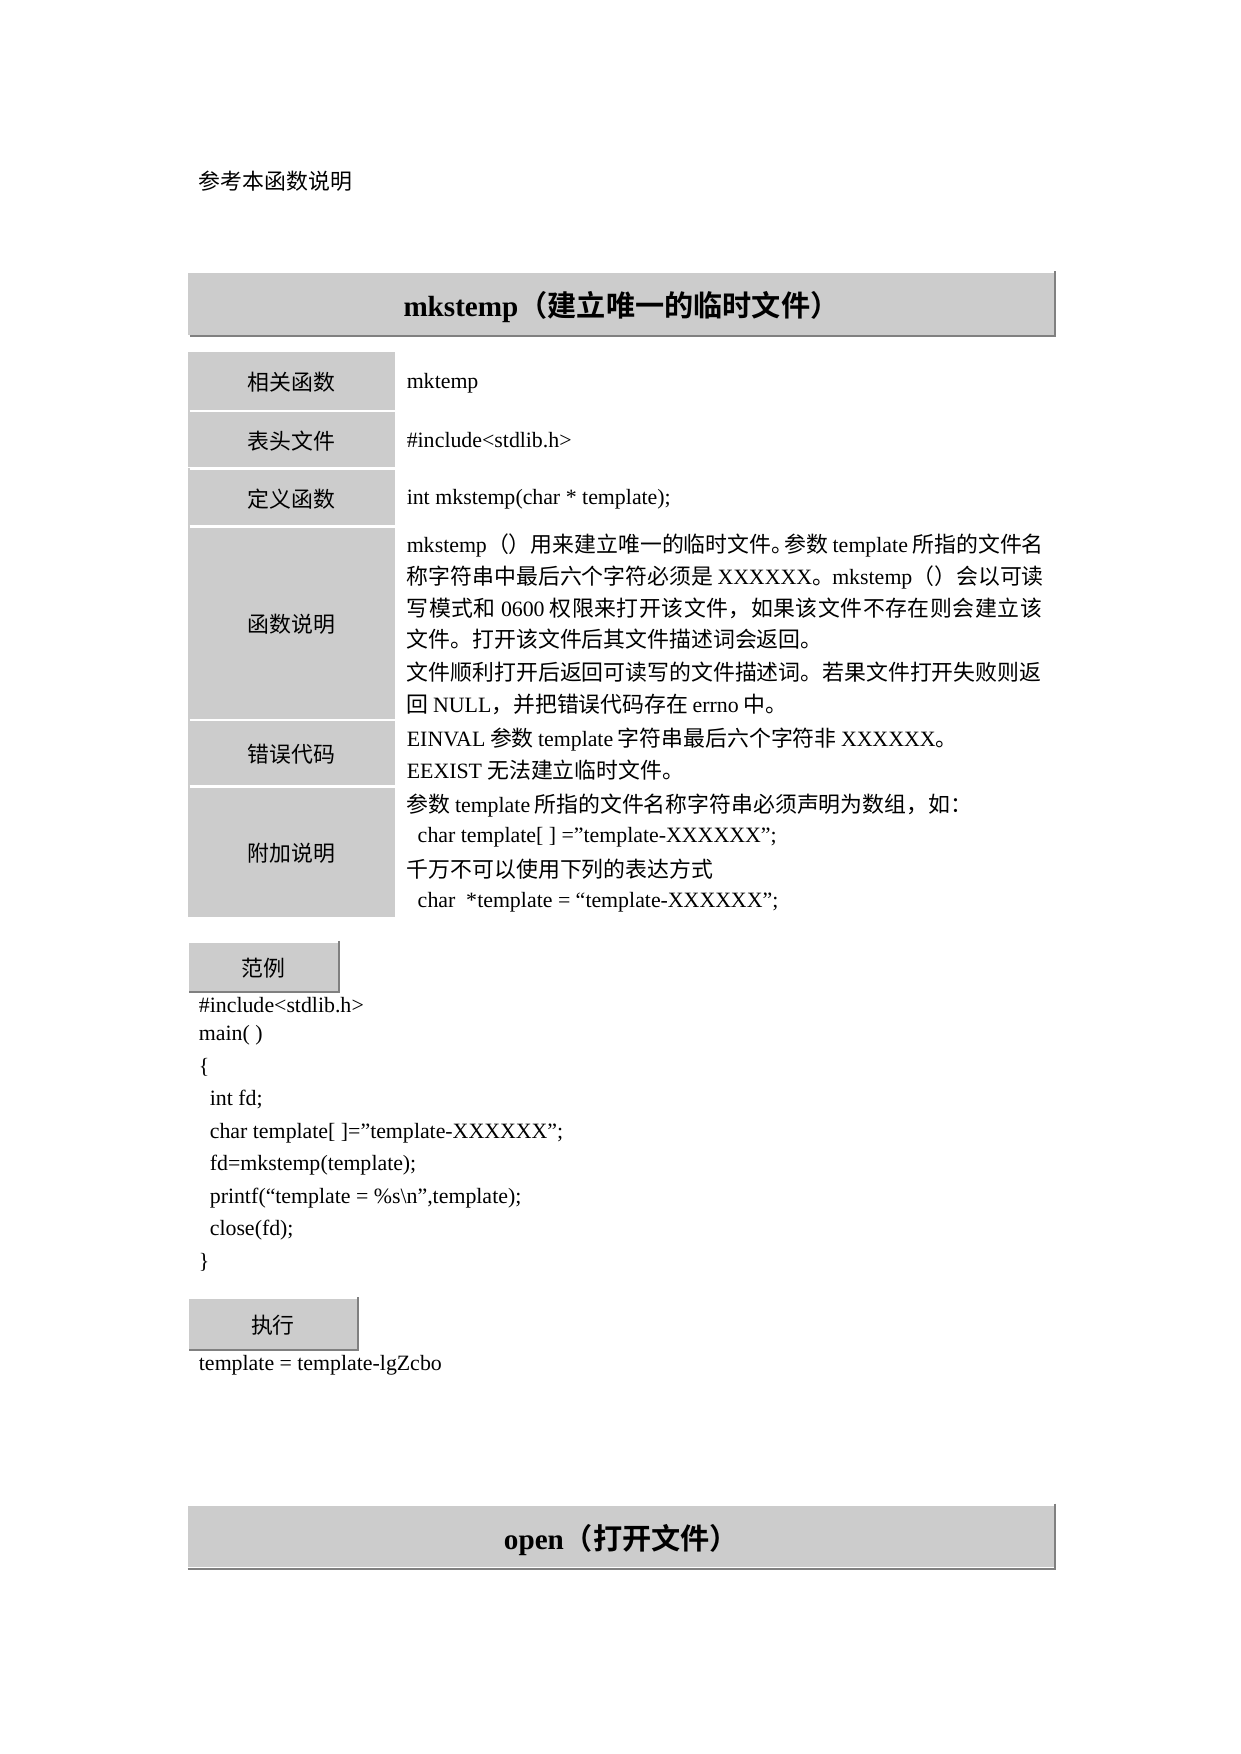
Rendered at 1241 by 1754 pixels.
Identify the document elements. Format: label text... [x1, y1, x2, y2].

table_cell [359, 1297, 1055, 1349]
table_cell [188, 1570, 1055, 1584]
table_cell 相关函数 [188, 352, 395, 410]
table_cell 参数template所指的文件名称字符串必须声明为数组，如： char template[ ] =”template-XXXXXX”; 千万不可以使用下列的表达方式 char *template = “template-XXXXXX”; [395, 785, 1055, 917]
table_cell #include<stdlib.h> [395, 410, 1055, 467]
table_cell [188, 335, 1055, 352]
table_cell int mkstemp(char * template); [395, 468, 1055, 525]
table_cell #include<stdlib.h> main( ) { int fd; char template[ ]=”template-XXXXXX”; fd=mkstemp(template); printf(“template = %s\n”,template); close(fd); } [188, 991, 1055, 1297]
table_cell template = template-lgZcbo [188, 1349, 1055, 1438]
table_cell 执行 [189, 1299, 357, 1349]
table_cell [188, 917, 1055, 941]
table_header mkstemp（建立唯一的临时文件） [188, 273, 1054, 335]
table_cell EINVAL 参数template字符串最后六个字符非XXXXXX。 EEXIST 无法建立临时文件。 [395, 719, 1055, 785]
table_cell mktemp [395, 352, 1055, 410]
table_header open（打开文件） [188, 1506, 1054, 1567]
table_cell 定义函数 [188, 468, 395, 525]
table_cell [340, 941, 1055, 991]
table_cell 参考本函数说明 [188, 162, 1055, 238]
table_cell 错误代码 [188, 719, 395, 785]
table_cell 表头文件 [188, 410, 395, 467]
table_cell 范例 [189, 943, 338, 991]
table_cell mkstemp（）用来建立唯一的临时文件。参数template所指的文件名称字符串中最后六个字符必须是XXXXXX。mkstemp（）会以可读写模式和0600权限来打开该文件，如果该文件不存在则会建立该文件。打开该文件后其文件描述词会返回。 文件顺利打开后返回可读写的文件描述词。若果文件打开失败则返回NULL，并把错误代码存在errno中。 [395, 525, 1055, 719]
table_cell 附加说明 [188, 785, 395, 917]
table_cell 函数说明 [188, 525, 395, 719]
